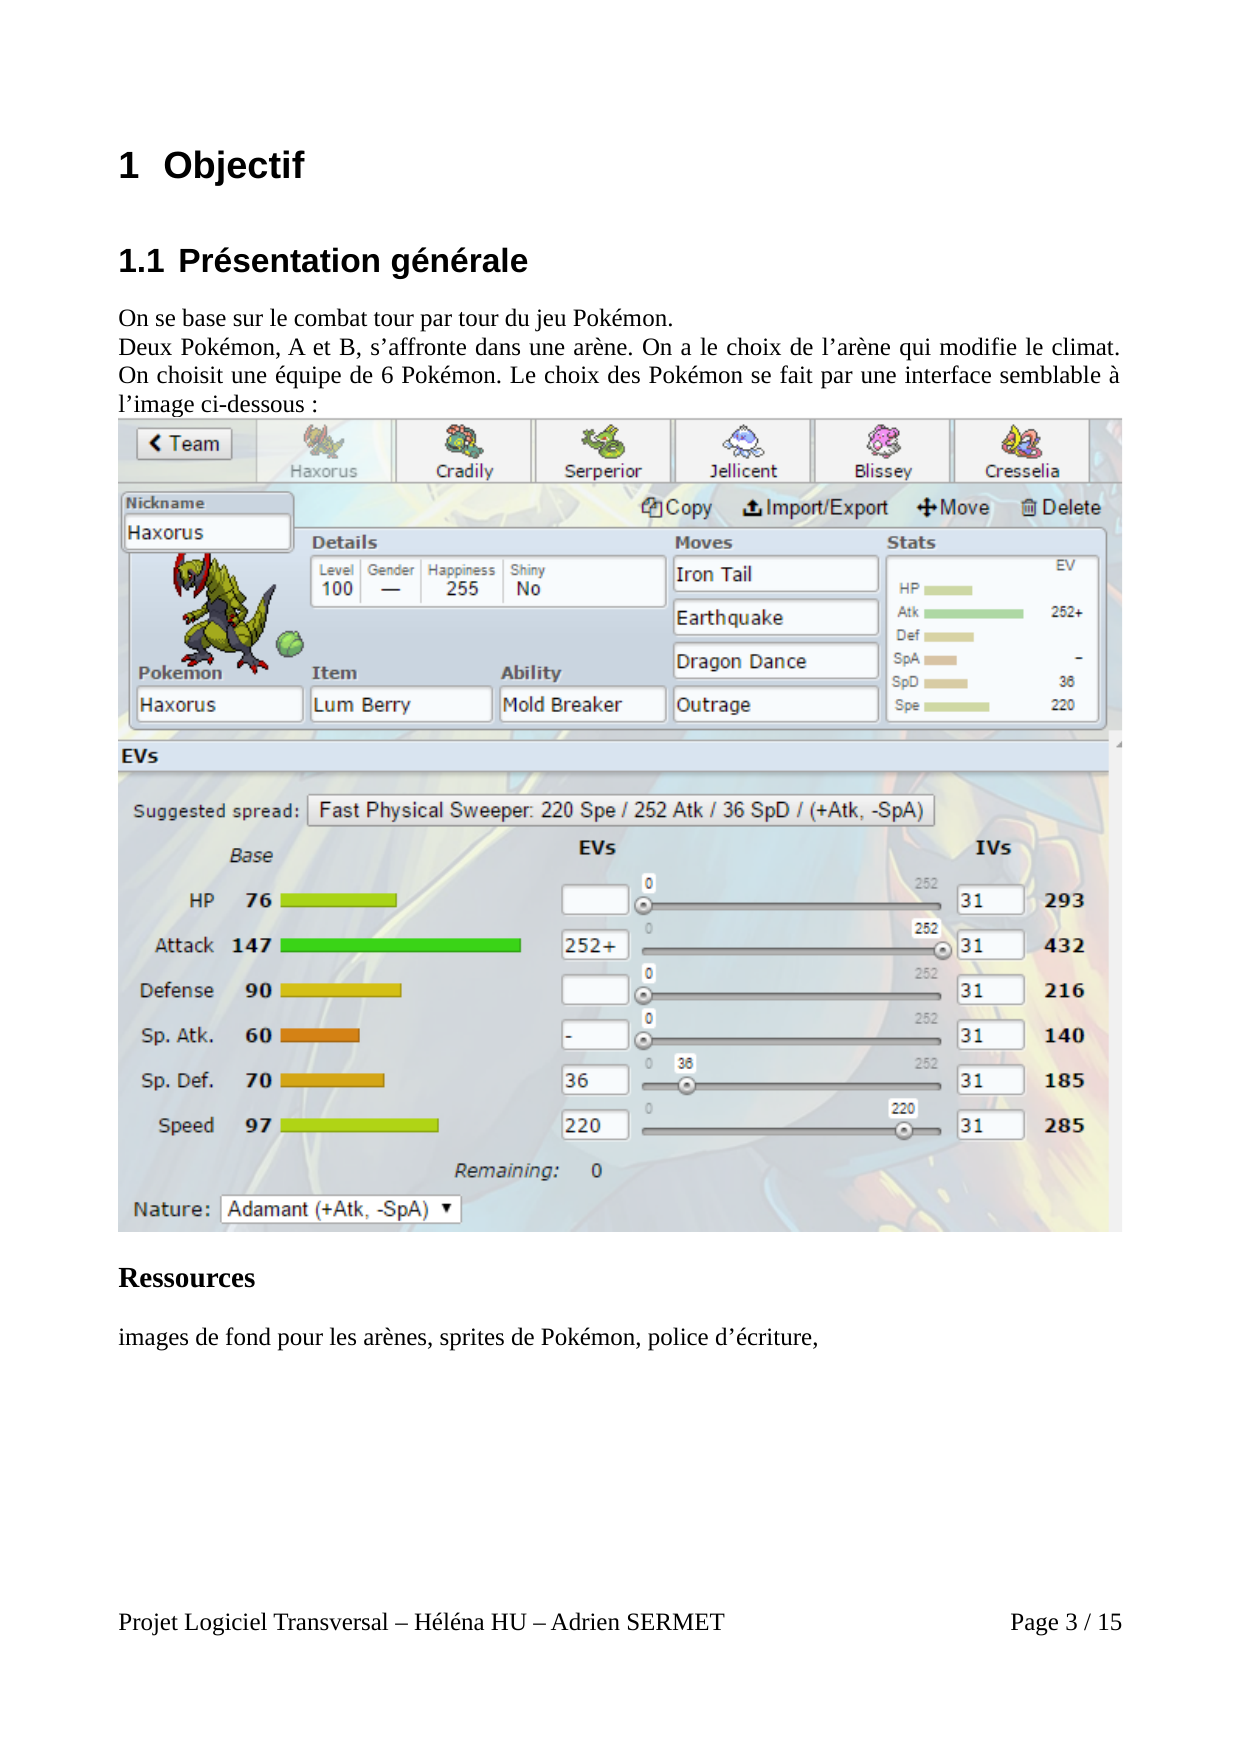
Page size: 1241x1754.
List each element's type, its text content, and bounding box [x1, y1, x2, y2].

subtitle Présentation générale [118, 241, 1122, 279]
text Deux Pokémon, A et B, s’affronte dans une arène. On a le choix de l’arène qui modifie le climat. On choisit une équipe de 6 Pokémon. Le choix des Pokémon se fait par une interface semblable à l’image ci-dessous : [118, 332, 1122, 417]
subtitle Objectif [118, 143, 1122, 187]
text Ressources [118, 1260, 1122, 1293]
text On se base sur le combat tour par tour du jeu Pokémon. [118, 303, 1122, 332]
picture [118, 417, 1123, 1232]
text images de fond pour les arènes, sprites de Pokémon, police d’écriture, [118, 1322, 1122, 1351]
